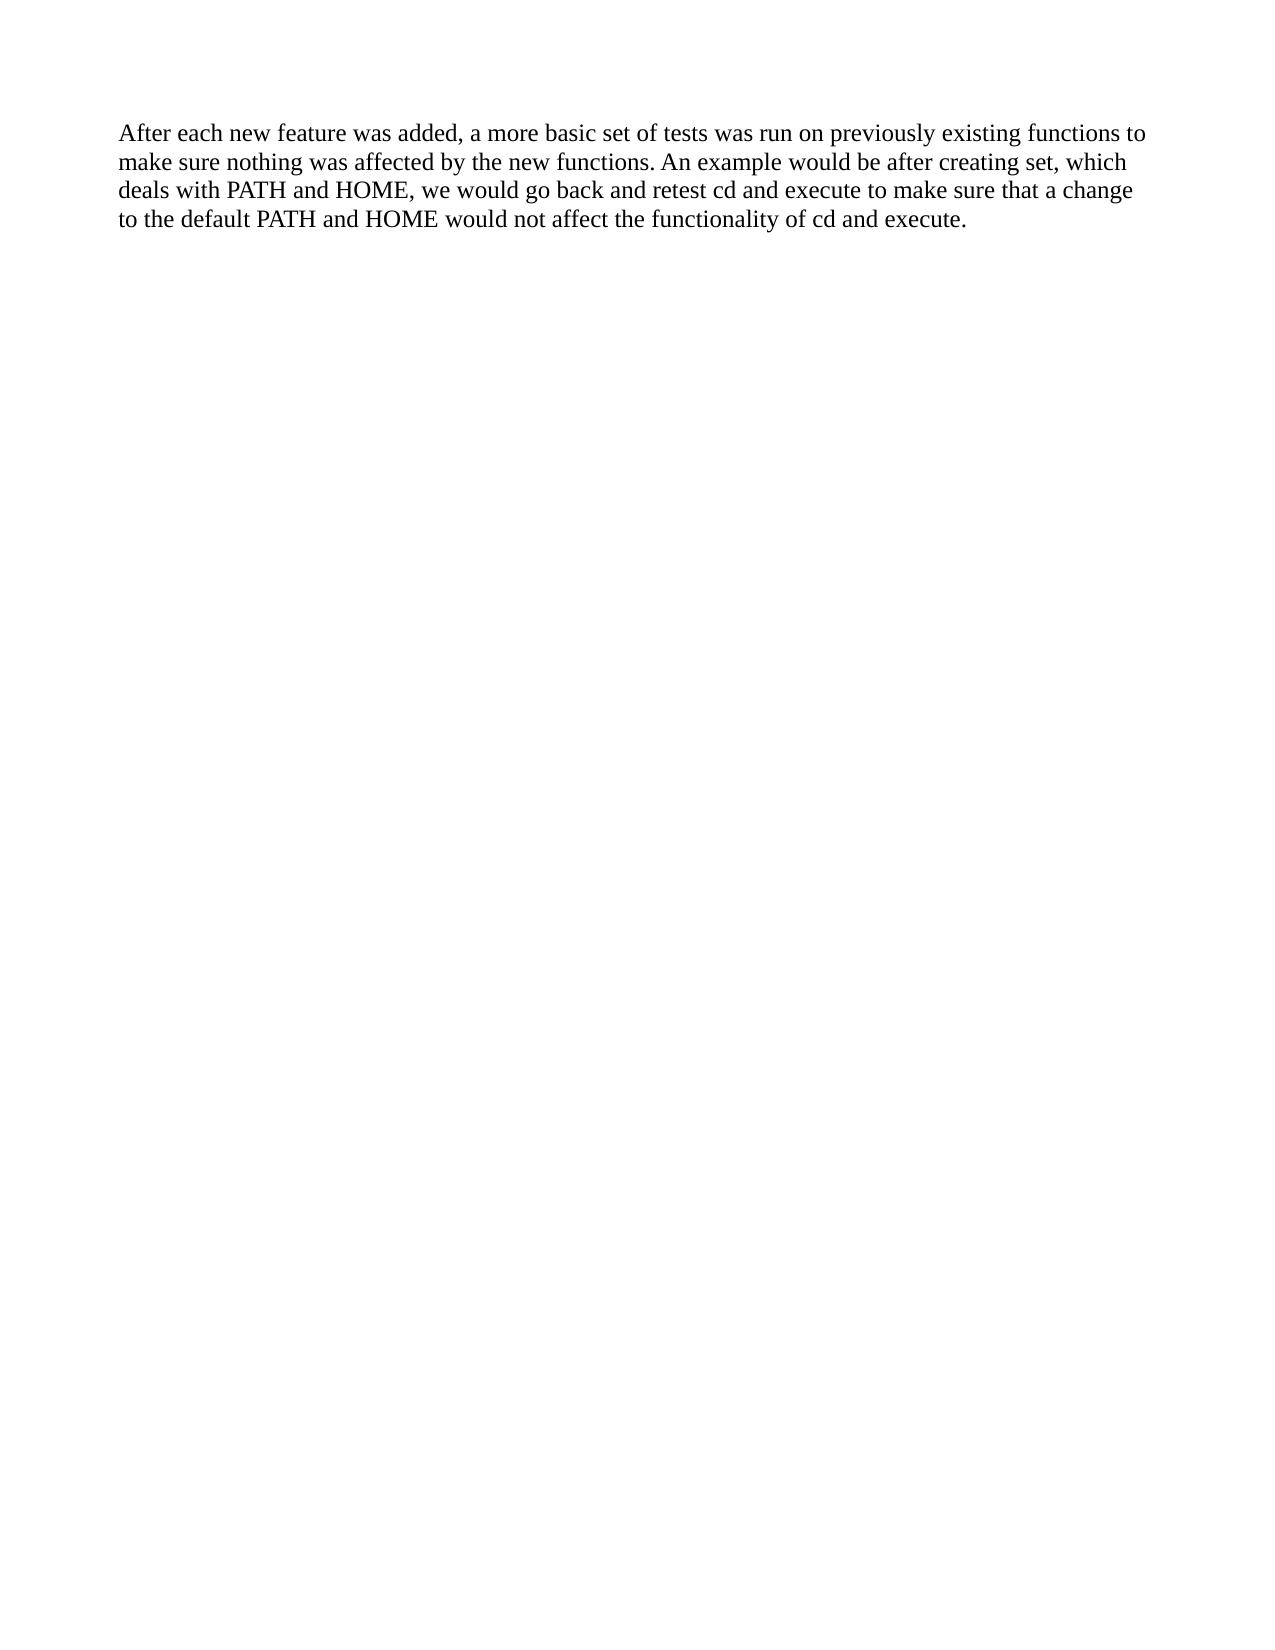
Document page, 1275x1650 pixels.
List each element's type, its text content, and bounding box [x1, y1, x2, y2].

text After each new feature was added, a more basic set of tests was run on previously existing functions to make sure nothing was affected by the new functions. An example would be after creating set, which deals with PATH and HOME, we would go back and retest cd and execute to make sure that a change to the default PATH and HOME would not affect the functionality of cd and execute. [118, 118, 1157, 233]
